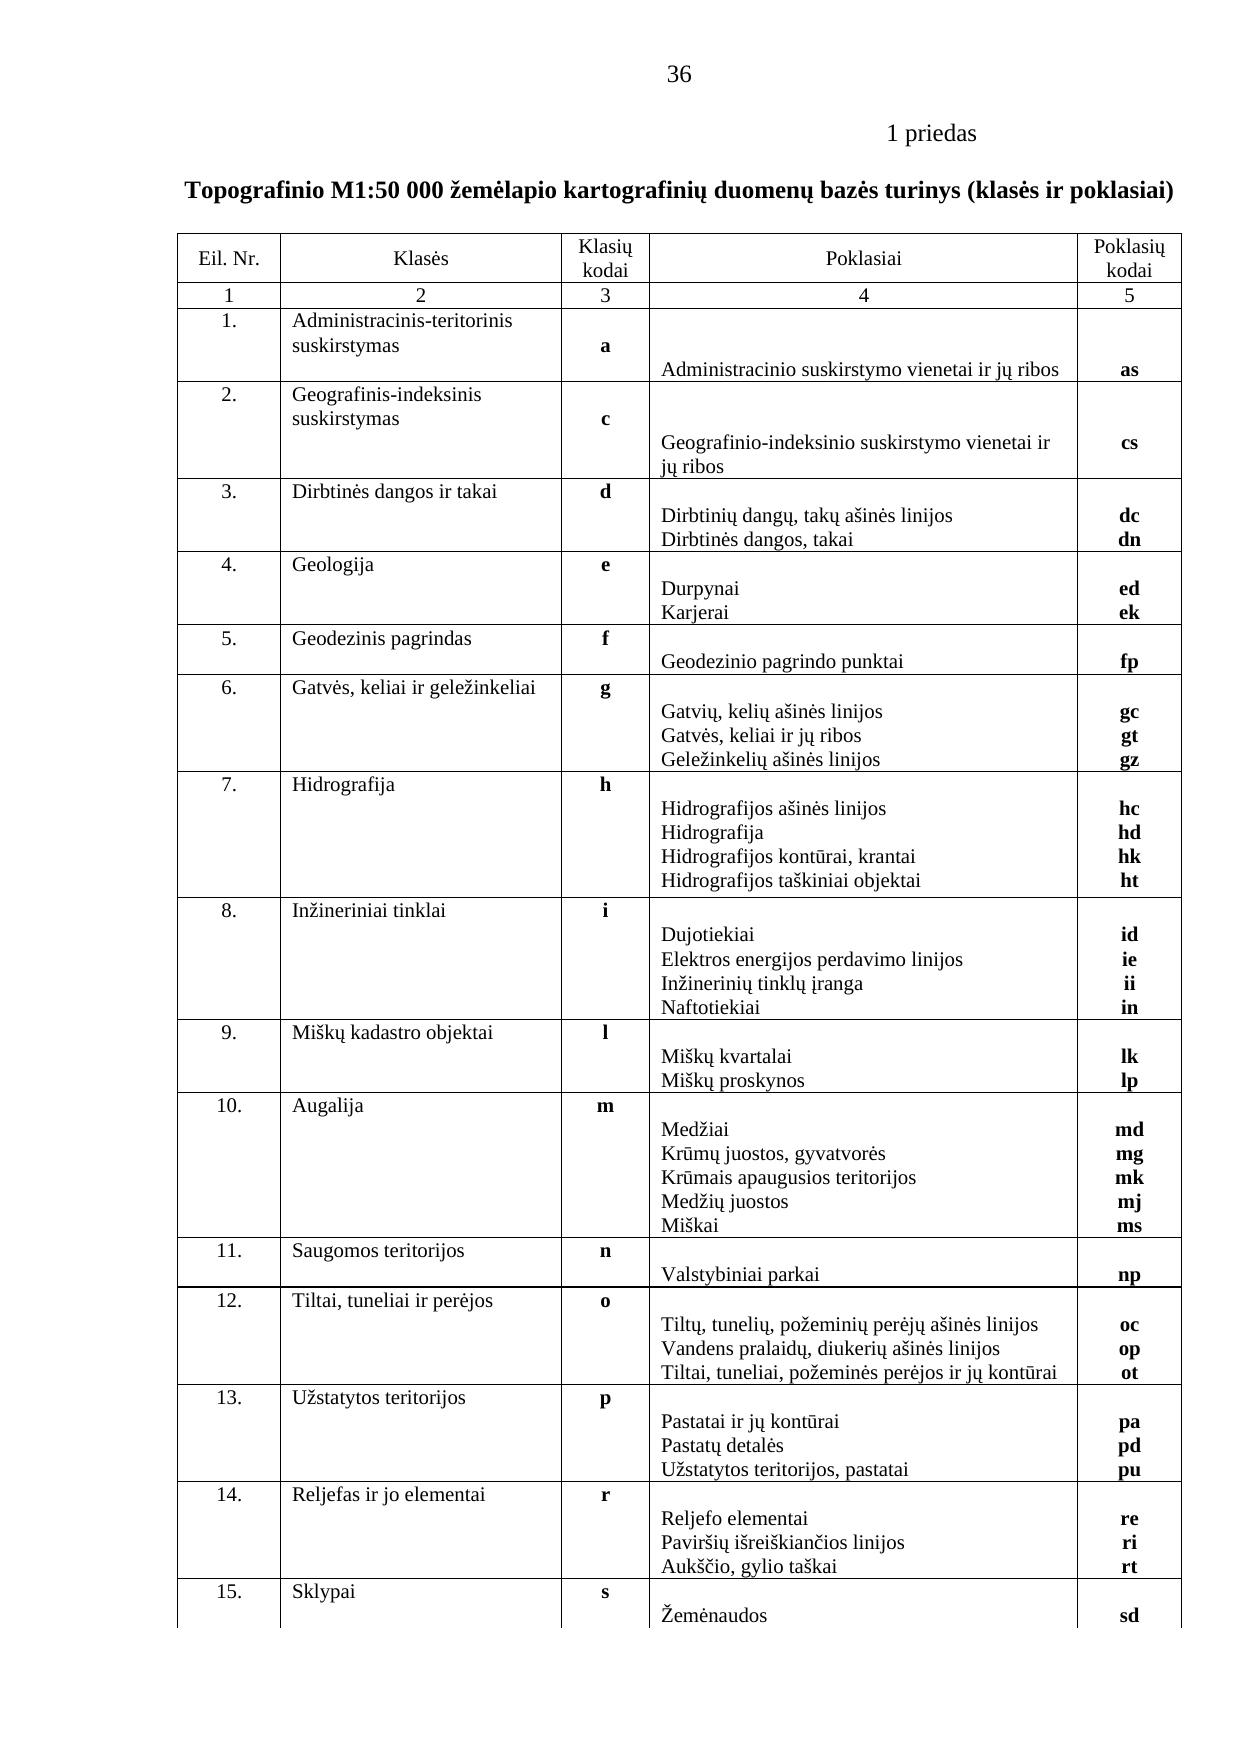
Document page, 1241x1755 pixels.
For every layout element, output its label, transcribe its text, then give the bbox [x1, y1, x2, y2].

table_cell [562, 1530, 649, 1554]
table_cell [1078, 479, 1181, 503]
table_cell [178, 1604, 280, 1627]
table_cell Durpynai [650, 576, 1077, 600]
table_cell ie [1078, 946, 1181, 971]
table_cell hd [1078, 820, 1181, 844]
table_cell [562, 923, 649, 946]
table_cell md [1078, 1117, 1181, 1141]
table_cell 12. [178, 1288, 280, 1312]
table_cell [562, 796, 649, 820]
table_cell ht [1078, 868, 1181, 897]
table_cell ed [1078, 576, 1181, 600]
table_cell [281, 357, 561, 381]
table_cell [178, 946, 280, 971]
table_cell Hidrografijos kontūrai, krantai [650, 844, 1077, 868]
table_header Poklasiai [650, 234, 1077, 282]
table_cell Paviršių išreiškiančios linijos [650, 1530, 1077, 1554]
table_cell ii [1078, 971, 1181, 994]
table_cell [281, 995, 561, 1019]
table_cell [650, 1238, 1077, 1262]
table_cell [1078, 675, 1181, 699]
table_cell [178, 1336, 280, 1360]
table_cell [281, 1189, 561, 1213]
table_cell Hidrografijos taškiniai objektai [650, 868, 1077, 897]
table_cell [281, 747, 561, 771]
table_cell [178, 1141, 280, 1165]
table_cell [562, 650, 649, 673]
table_cell [281, 723, 561, 747]
table_cell [562, 946, 649, 971]
table_cell Geologija [281, 552, 561, 576]
table_cell [650, 1482, 1077, 1506]
table_cell [562, 1312, 649, 1336]
table_cell [562, 600, 649, 624]
table_cell 9. [178, 1020, 280, 1044]
table_cell [1078, 1238, 1181, 1262]
table_cell [1078, 1020, 1181, 1044]
table_cell [562, 1165, 649, 1189]
table_cell [562, 699, 649, 723]
table_cell [281, 1044, 561, 1068]
table_cell [281, 1360, 561, 1384]
table_cell Tiltų, tunelių, požeminių perėjų ašinės linijos [650, 1312, 1077, 1336]
table_cell op [1078, 1336, 1181, 1360]
table_cell [281, 1554, 561, 1578]
table_cell [562, 868, 649, 897]
table_cell r [562, 1482, 649, 1506]
table_cell Gatvės, keliai ir jų ribos [650, 723, 1077, 747]
table_cell as [1078, 357, 1181, 381]
table_cell Geodezinio pagrindo punktai [650, 650, 1077, 673]
table_cell [1078, 382, 1181, 430]
table_cell lk [1078, 1044, 1181, 1068]
table_cell [178, 1409, 280, 1433]
table_cell Valstybiniai parkai [650, 1263, 1077, 1286]
table_cell Užstatytos teritorijos [281, 1385, 561, 1409]
table_cell [178, 844, 280, 868]
table_cell Gatvės, keliai ir geležinkeliai [281, 675, 561, 699]
table_cell Naftotiekiai [650, 995, 1077, 1019]
table_cell gt [1078, 723, 1181, 747]
table_cell 5 [1078, 283, 1181, 307]
table_cell [562, 971, 649, 994]
table_cell [178, 430, 280, 478]
table_cell Pastatų detalės [650, 1433, 1077, 1457]
table_cell Geležinkelių ašinės linijos [650, 747, 1077, 771]
table_cell [281, 699, 561, 723]
table_cell [1078, 772, 1181, 796]
table_cell [650, 1385, 1077, 1409]
table_cell l [562, 1020, 649, 1044]
table_cell [650, 898, 1077, 922]
table_cell o [562, 1288, 649, 1312]
table_cell [562, 820, 649, 844]
table_cell [562, 1409, 649, 1433]
table_cell [562, 1117, 649, 1141]
table_cell Krūmų juostos, gyvatvorės [650, 1141, 1077, 1165]
table_cell Tiltai, tuneliai, požeminės perėjos ir jų kontūrai [650, 1360, 1077, 1384]
table_cell Geografinis-indeksinis suskirstymas [281, 382, 561, 430]
table_cell i [562, 898, 649, 922]
table_cell Gatvių, kelių ašinės linijos [650, 699, 1077, 723]
table_cell mj [1078, 1189, 1181, 1213]
table_cell [281, 923, 561, 946]
table_cell in [1078, 995, 1181, 1019]
table_cell Elektros energijos perdavimo linijos [650, 946, 1077, 971]
table_cell [1078, 1579, 1181, 1603]
table_cell ot [1078, 1360, 1181, 1384]
table_cell n [562, 1238, 649, 1262]
table_cell [562, 723, 649, 747]
table_cell [281, 820, 561, 844]
table_cell gz [1078, 747, 1181, 771]
table_cell oc [1078, 1312, 1181, 1336]
table_cell f [562, 625, 649, 649]
table_cell [562, 1068, 649, 1092]
table_cell Saugomos teritorijos [281, 1238, 561, 1262]
table_cell [1078, 1093, 1181, 1117]
table_cell Miškų proskynos [650, 1068, 1077, 1092]
table_cell [281, 1433, 561, 1457]
table_cell re [1078, 1506, 1181, 1530]
table_cell pu [1078, 1457, 1181, 1481]
table_cell d [562, 479, 649, 503]
table_cell [562, 527, 649, 551]
table_cell a [562, 309, 649, 357]
table_cell [650, 479, 1077, 503]
table_cell p [562, 1385, 649, 1409]
table_cell Administracinis-teritorinis suskirstymas [281, 309, 561, 357]
table_cell Medžiai [650, 1117, 1077, 1141]
table_cell mg [1078, 1141, 1181, 1165]
table_cell Geografinio-indeksinio suskirstymo vienetai ir jų ribos [650, 430, 1077, 478]
table_cell [178, 1530, 280, 1554]
table_cell Reljefas ir jo elementai [281, 1482, 561, 1506]
table_cell Dujotiekiai [650, 923, 1077, 946]
table_cell [650, 1579, 1077, 1603]
table_cell [650, 1288, 1077, 1312]
table_cell [281, 527, 561, 551]
table_cell [650, 382, 1077, 430]
table_cell hk [1078, 844, 1181, 868]
text Topografinio M1:50 000 žemėlapio kartografinių duomenų bazės turinys (klasės ir poklasiai) [177, 176, 1181, 204]
table_cell [281, 844, 561, 868]
table_cell [178, 1457, 280, 1481]
table_cell Dirbtinės dangos, takai [650, 527, 1077, 551]
table_cell pa [1078, 1409, 1181, 1433]
table_cell 14. [178, 1482, 280, 1506]
table_header Poklasių kodai [1078, 234, 1181, 282]
table_cell [178, 1433, 280, 1457]
table_cell 10. [178, 1093, 280, 1117]
table_cell c [562, 382, 649, 430]
table_cell [178, 1506, 280, 1530]
table_cell Krūmais apaugusios teritorijos [650, 1165, 1077, 1189]
table_cell 3. [178, 479, 280, 503]
table_cell Žemėnaudos [650, 1604, 1077, 1627]
table_cell 11. [178, 1238, 280, 1262]
table_cell [281, 576, 561, 600]
table_cell ri [1078, 1530, 1181, 1554]
table_cell [281, 1165, 561, 1189]
table_cell 3 [562, 283, 649, 307]
table_cell [281, 1263, 561, 1286]
table_cell ek [1078, 600, 1181, 624]
table_cell mk [1078, 1165, 1181, 1189]
table_cell 2 [281, 283, 561, 307]
table_cell np [1078, 1263, 1181, 1286]
table_cell 1 [178, 283, 280, 307]
table_cell dc [1078, 503, 1181, 527]
table_cell [562, 995, 649, 1019]
table_cell [562, 1336, 649, 1360]
table_cell Reljefo elementai [650, 1506, 1077, 1530]
table_cell [178, 527, 280, 551]
table_cell [281, 1213, 561, 1237]
table_cell [281, 946, 561, 971]
table_cell [178, 1213, 280, 1237]
table_cell [281, 1604, 561, 1627]
table_cell Tiltai, tuneliai ir perėjos [281, 1288, 561, 1312]
table_cell [178, 650, 280, 673]
table_cell Inžinerinių tinklų įranga [650, 971, 1077, 994]
table_cell Miškai [650, 1213, 1077, 1237]
table_cell [281, 1409, 561, 1433]
table_cell m [562, 1093, 649, 1117]
table_cell 4. [178, 552, 280, 576]
table_cell rt [1078, 1554, 1181, 1578]
table_cell [562, 1433, 649, 1457]
table_cell [562, 503, 649, 527]
table_cell Užstatytos teritorijos, pastatai [650, 1457, 1077, 1481]
table_cell fp [1078, 650, 1181, 673]
table_header Eil. Nr. [178, 234, 280, 282]
table_cell [178, 1312, 280, 1336]
table_cell [562, 1506, 649, 1530]
table_cell [178, 1044, 280, 1068]
table_cell [281, 868, 561, 897]
table_cell Vandens pralaidų, diukerių ašinės linijos [650, 1336, 1077, 1360]
table_cell [281, 600, 561, 624]
table_cell h [562, 772, 649, 796]
table_cell 4 [650, 283, 1077, 307]
table_cell [281, 1530, 561, 1554]
table_cell [281, 1336, 561, 1360]
table_cell [178, 723, 280, 747]
table_cell [562, 1360, 649, 1384]
table_cell [178, 1068, 280, 1092]
table_cell [178, 699, 280, 723]
table_header Klasių kodai [562, 234, 649, 282]
table_cell [562, 1141, 649, 1165]
table_cell Geodezinis pagrindas [281, 625, 561, 649]
table_cell [281, 430, 561, 478]
table_cell [178, 796, 280, 820]
table_cell [178, 576, 280, 600]
table_cell [178, 1263, 280, 1286]
table_cell [562, 844, 649, 868]
table_cell [562, 1554, 649, 1578]
table_cell hc [1078, 796, 1181, 820]
table_cell Medžių juostos [650, 1189, 1077, 1213]
table_cell 6. [178, 675, 280, 699]
table_cell id [1078, 923, 1181, 946]
table_cell gc [1078, 699, 1181, 723]
text 1 priedas [886, 118, 1181, 147]
table_cell [281, 503, 561, 527]
table_cell [281, 971, 561, 994]
table_cell [178, 503, 280, 527]
table_cell [281, 1312, 561, 1336]
table_cell [562, 430, 649, 478]
table_cell [178, 357, 280, 381]
table_cell Pastatai ir jų kontūrai [650, 1409, 1077, 1433]
table_cell Miškų kadastro objektai [281, 1020, 561, 1044]
table_cell [650, 772, 1077, 796]
table_cell 5. [178, 625, 280, 649]
table_cell [281, 1117, 561, 1141]
table_cell Administracinio suskirstymo vienetai ir jų ribos [650, 357, 1077, 381]
table_cell [281, 650, 561, 673]
table_cell 13. [178, 1385, 280, 1409]
table_cell [562, 357, 649, 381]
table_cell [178, 995, 280, 1019]
table_cell Inžineriniai tinklai [281, 898, 561, 922]
table_cell [1078, 1385, 1181, 1409]
table_cell Aukščio, gylio taškai [650, 1554, 1077, 1578]
table_cell Dirbtinės dangos ir takai [281, 479, 561, 503]
table_cell 2. [178, 382, 280, 430]
table_cell [178, 1360, 280, 1384]
table_cell [281, 1141, 561, 1165]
table_cell [281, 796, 561, 820]
table_cell [178, 1165, 280, 1189]
table_cell [178, 923, 280, 946]
table_header Klasės [281, 234, 561, 282]
table_cell g [562, 675, 649, 699]
table_cell [1078, 625, 1181, 649]
table_cell [562, 1457, 649, 1481]
table_cell Augalija [281, 1093, 561, 1117]
table_cell Hidrografijos ašinės linijos [650, 796, 1077, 820]
table_cell [562, 576, 649, 600]
table_cell [1078, 898, 1181, 922]
table_cell 8. [178, 898, 280, 922]
table_cell [562, 747, 649, 771]
table_cell [650, 625, 1077, 649]
table_cell cs [1078, 430, 1181, 478]
table_cell [178, 1189, 280, 1213]
table_cell [562, 1604, 649, 1627]
table_cell Hidrografija [650, 820, 1077, 844]
table_cell [562, 1189, 649, 1213]
table_cell 1. [178, 309, 280, 357]
table_cell sd [1078, 1604, 1181, 1627]
table_cell s [562, 1579, 649, 1603]
table_cell [1078, 1288, 1181, 1312]
table_cell Karjerai [650, 600, 1077, 624]
table_cell [178, 868, 280, 897]
table_cell [178, 600, 280, 624]
table_cell ms [1078, 1213, 1181, 1237]
table_cell pd [1078, 1433, 1181, 1457]
table_cell [562, 1263, 649, 1286]
table_cell [1078, 309, 1181, 357]
table_cell [178, 820, 280, 844]
table_cell lp [1078, 1068, 1181, 1092]
table_cell [650, 309, 1077, 357]
table_cell [281, 1506, 561, 1530]
table_cell Dirbtinių dangų, takų ašinės linijos [650, 503, 1077, 527]
table_cell dn [1078, 527, 1181, 551]
table_cell [178, 747, 280, 771]
table_cell [650, 1020, 1077, 1044]
table_cell Miškų kvartalai [650, 1044, 1077, 1068]
table_cell e [562, 552, 649, 576]
table_cell [650, 675, 1077, 699]
table_cell [178, 1117, 280, 1141]
table_cell [1078, 1482, 1181, 1506]
table_cell [562, 1213, 649, 1237]
table_cell [178, 1554, 280, 1578]
table_cell Sklypai [281, 1579, 561, 1603]
table_cell 7. [178, 772, 280, 796]
table_cell [650, 1093, 1077, 1117]
table_cell [562, 1044, 649, 1068]
table_cell [1078, 552, 1181, 576]
table_cell [178, 971, 280, 994]
table_cell [650, 552, 1077, 576]
table_cell [281, 1457, 561, 1481]
table_cell Hidrografija [281, 772, 561, 796]
table_cell 15. [178, 1579, 280, 1603]
table_cell [281, 1068, 561, 1092]
